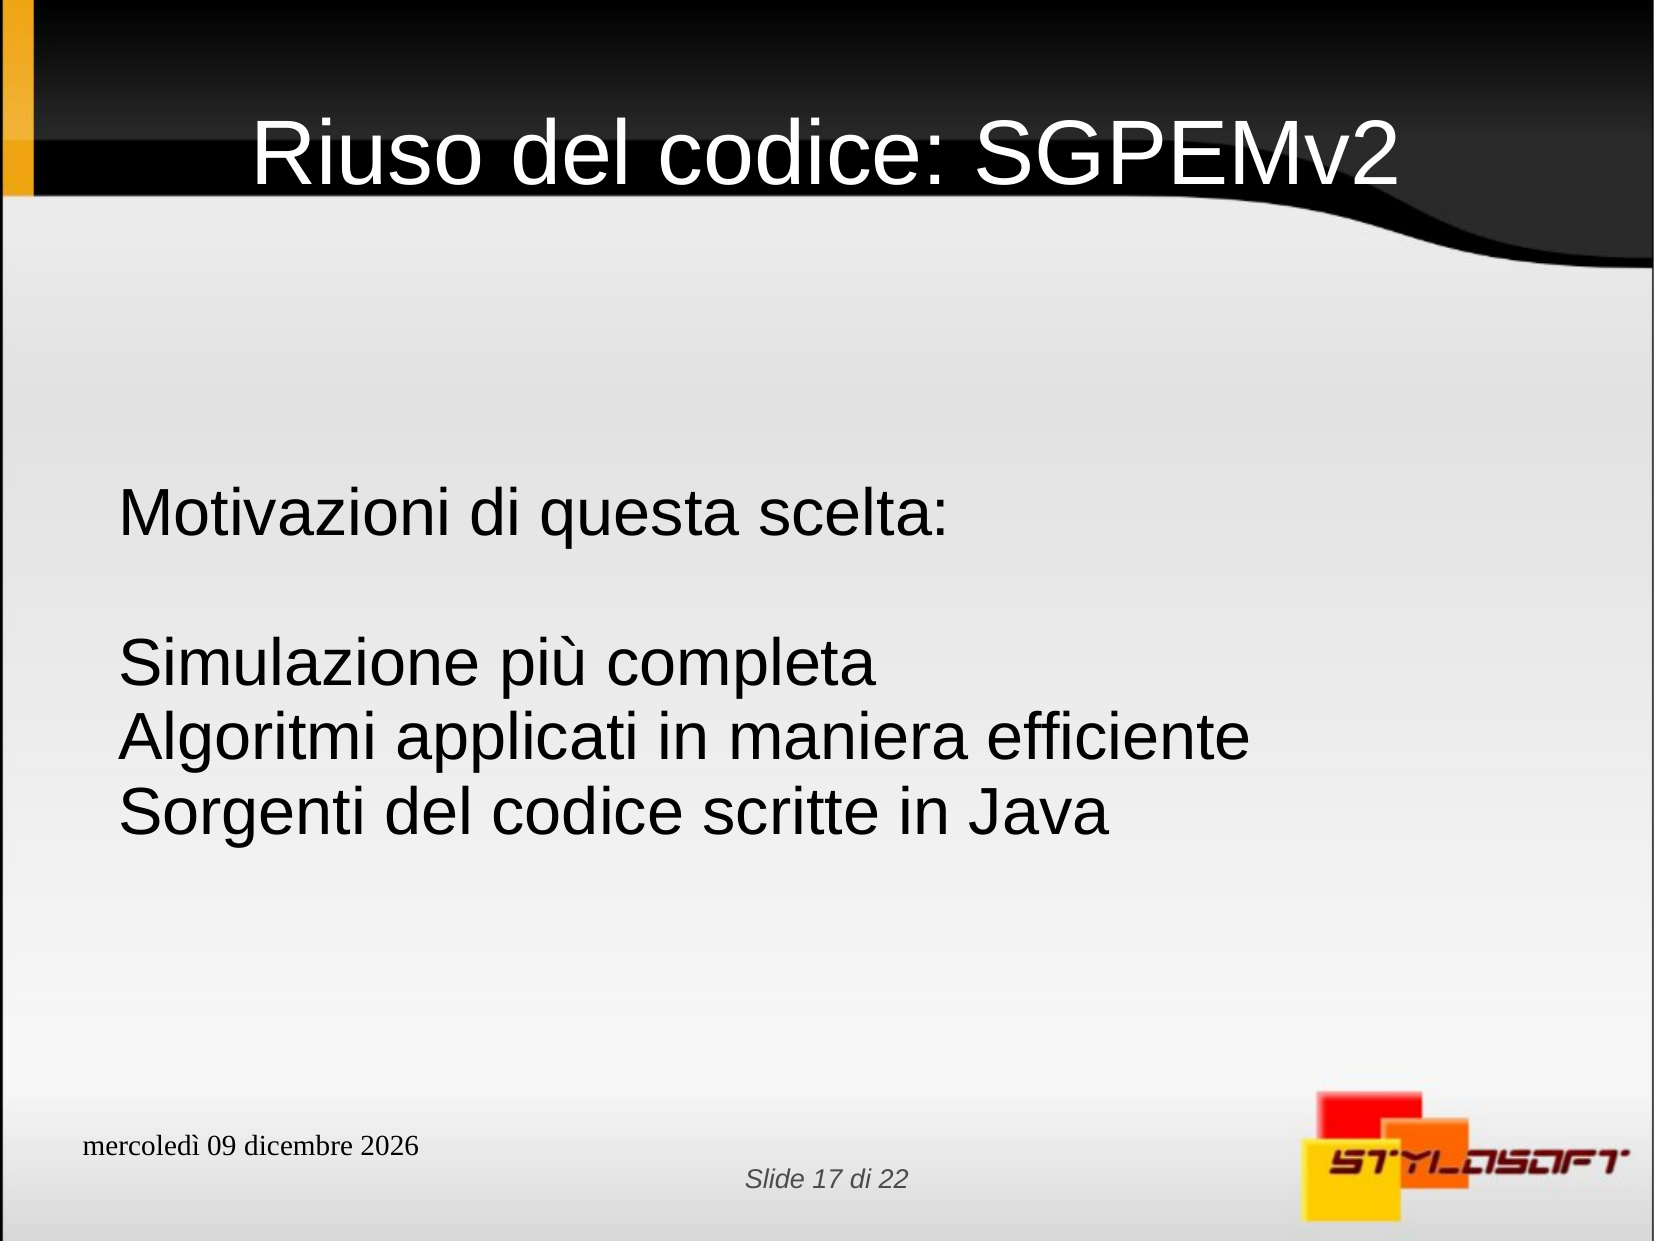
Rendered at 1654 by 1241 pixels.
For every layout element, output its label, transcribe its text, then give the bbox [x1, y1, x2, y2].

picture [0, 0, 1654, 1156]
title Riuso del codice: SGPEMv2 [82, 49, 1571, 257]
text_box Slide <numero> di 22 [0, 1156, 1654, 1241]
subtitle Motivazioni di questa scelta: Simulazione più completa Algoritmi applicati in maniera efficiente Sorgenti del codice scritte in Java [82, 297, 1571, 1102]
